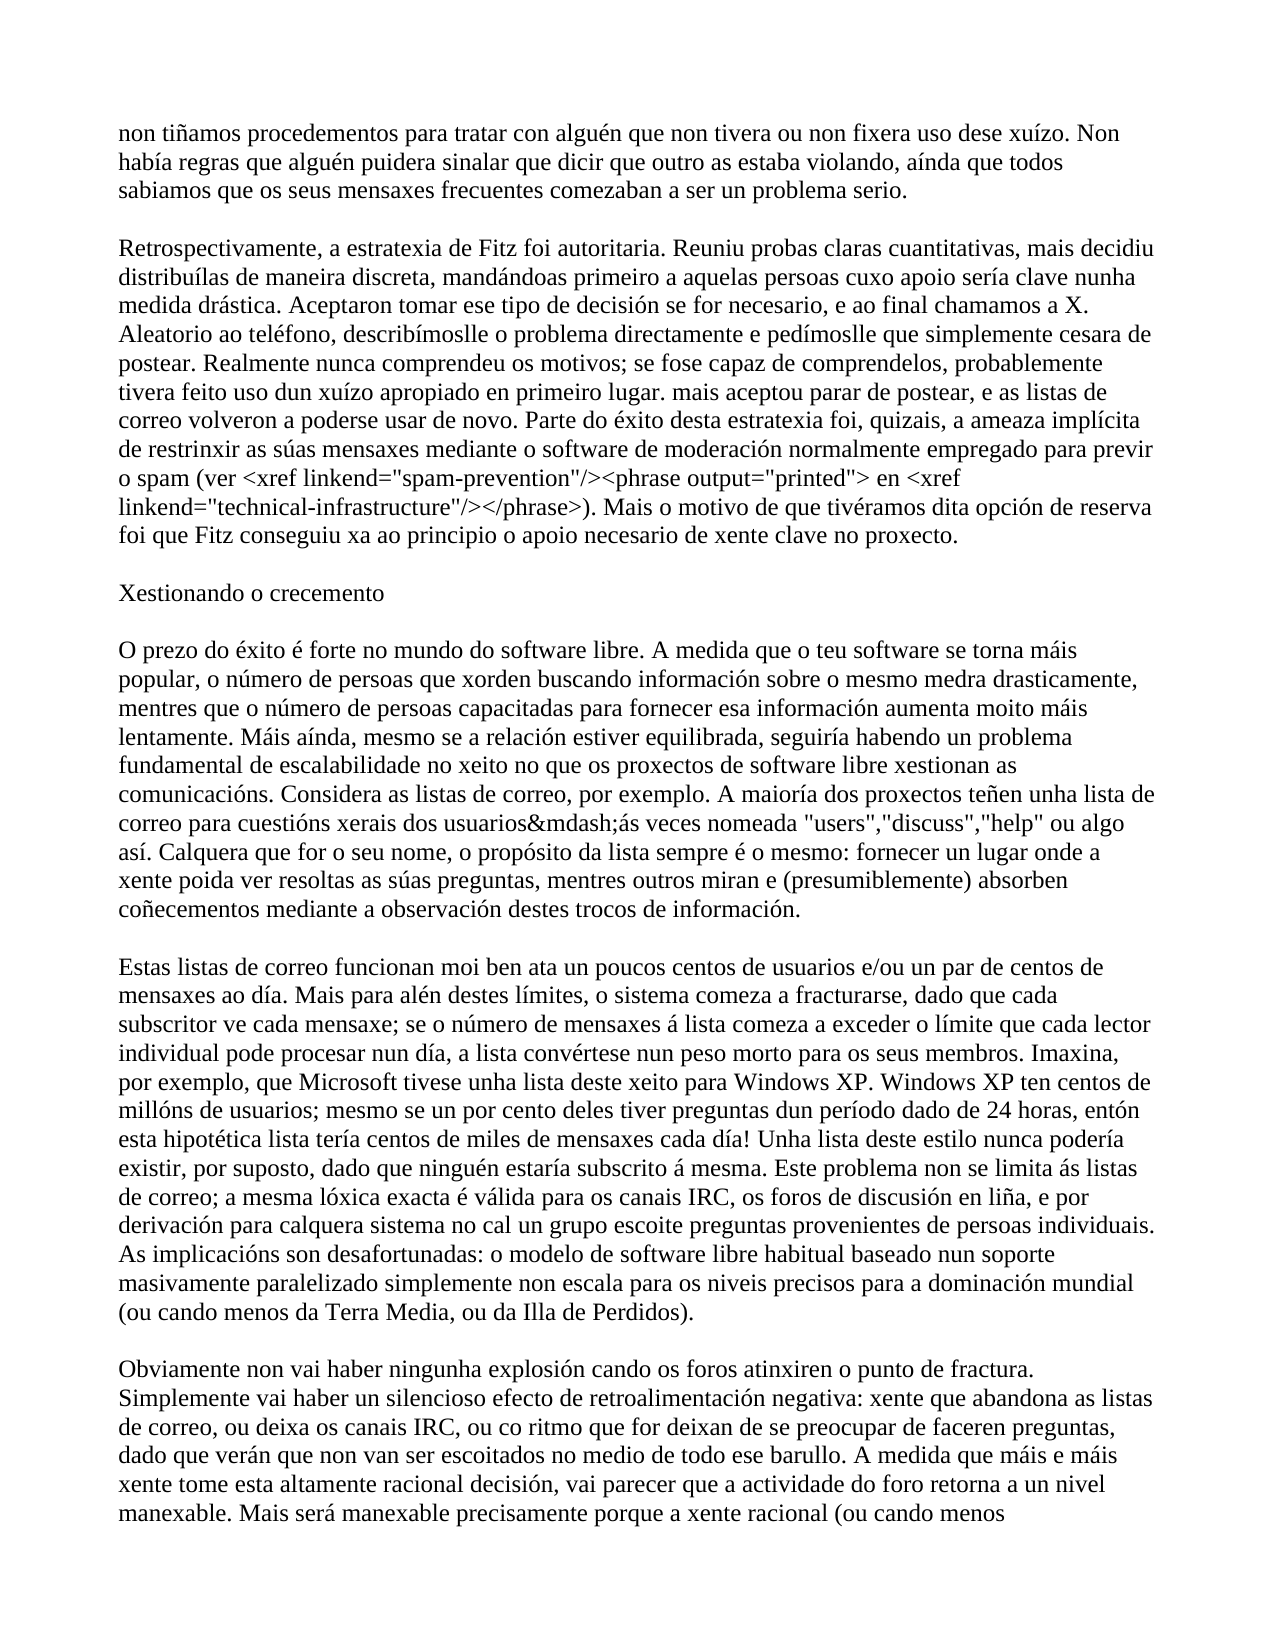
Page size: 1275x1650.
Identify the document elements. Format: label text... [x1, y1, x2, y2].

text O prezo do éxito é forte no mundo do software libre. A medida que o teu software se torna máis popular, o número de persoas que xorden buscando información sobre o mesmo medra drasticamente, mentres que o número de persoas capacitadas para fornecer esa información aumenta moito máis lentamente. Máis aínda, mesmo se a relación estiver equilibrada, seguiría habendo un problema fundamental de escalabilidade no xeito no que os proxectos de software libre xestionan as comunicacións. Considera as listas de correo, por exemplo. A maioría dos proxectos teñen unha lista de correo para cuestións xerais dos usuarios&mdash;ás veces nomeada "users","discuss","help" ou algo así. Calquera que for o seu nome, o propósito da lista sempre é o mesmo: fornecer un lugar onde a xente poida ver resoltas as súas preguntas, mentres outros miran e (presumiblemente) absorben coñecementos mediante a observación destes trocos de información. [118, 636, 1157, 923]
text Retrospectivamente, a estratexia de Fitz foi autoritaria. Reuniu probas claras cuantitativas, mais decidiu distribuílas de maneira discreta, mandándoas primeiro a aquelas persoas cuxo apoio sería clave nunha medida drástica. Aceptaron tomar ese tipo de decisión se for necesario, e ao final chamamos a X. Aleatorio ao teléfono, describímoslle o problema directamente e pedímoslle que simplemente cesara de postear. Realmente nunca comprendeu os motivos; se fose capaz de comprendelos, probablemente tivera feito uso dun xuízo apropiado en primeiro lugar. mais aceptou parar de postear, e as listas de correo volveron a poderse usar de novo. Parte do éxito desta estratexia foi, quizais, a ameaza implícita de restrinxir as súas mensaxes mediante o software de moderación normalmente empregado para previr o spam (ver <xref linkend="spam-prevention"/><phrase output="printed"> en <xref linkend="technical-infrastructure"/></phrase>). Mais o motivo de que tivéramos dita opción de reserva foi que Fitz conseguiu xa ao principio o apoio necesario de xente clave no proxecto. [118, 233, 1157, 549]
text non tiñamos procedementos para tratar con alguén que non tivera ou non fixera uso dese xuízo. Non había regras que alguén puidera sinalar que dicir que outro as estaba violando, aínda que todos sabiamos que os seus mensaxes frecuentes comezaban a ser un problema serio. [118, 118, 1157, 204]
text Obviamente non vai haber ningunha explosión cando os foros atinxiren o punto de fractura. Simplemente vai haber un silencioso efecto de retroalimentación negativa: xente que abandona as listas de correo, ou deixa os canais IRC, ou co ritmo que for deixan de se preocupar de faceren preguntas, dado que verán que non van ser escoitados no medio de todo ese barullo. A medida que máis e máis xente tome esta altamente racional decisión, vai parecer que a actividade do foro retorna a un nivel manexable. Mais será manexable precisamente porque a xente racional (ou cando menos [118, 1354, 1157, 1527]
text Xestionando o crecemento [118, 578, 1157, 607]
text Estas listas de correo funcionan moi ben ata un poucos centos de usuarios e/ou un par de centos de mensaxes ao día. Mais para alén destes límites, o sistema comeza a fracturarse, dado que cada subscritor ve cada mensaxe; se o número de mensaxes á lista comeza a exceder o límite que cada lector individual pode procesar nun día, a lista convértese nun peso morto para os seus membros. Imaxina, por exemplo, que Microsoft tivese unha lista deste xeito para Windows XP. Windows XP ten centos de millóns de usuarios; mesmo se un por cento deles tiver preguntas dun período dado de 24 horas, entón esta hipotética lista tería centos de miles de mensaxes cada día! Unha lista deste estilo nunca podería existir, por suposto, dado que ninguén estaría subscrito á mesma. Este problema non se limita ás listas de correo; a mesma lóxica exacta é válida para os canais IRC, os foros de discusión en liña, e por derivación para calquera sistema no cal un grupo escoite preguntas provenientes de persoas individuais. As implicacións son desafortunadas: o modelo de software libre habitual baseado nun soporte masivamente paralelizado simplemente non escala para os niveis precisos para a dominación mundial (ou cando menos da Terra Media, ou da Illa de Perdidos). [118, 952, 1157, 1326]
